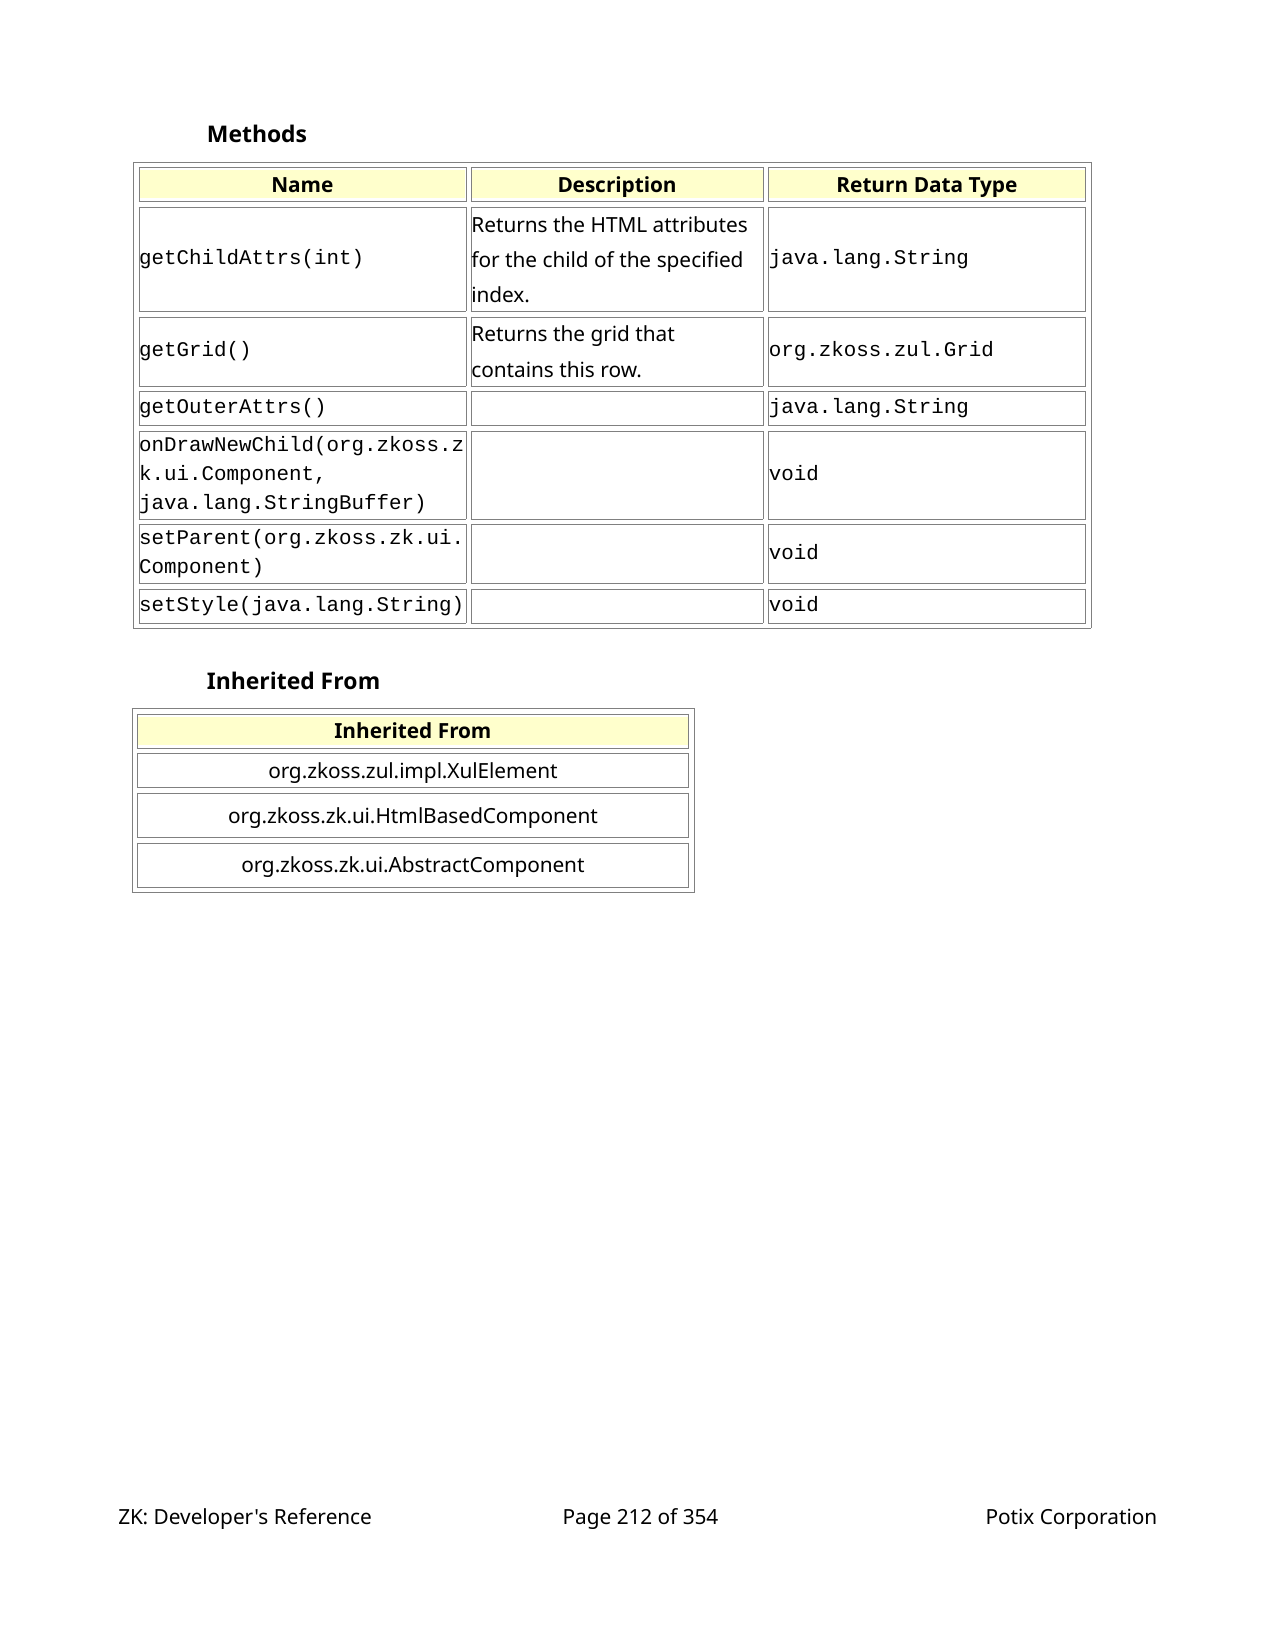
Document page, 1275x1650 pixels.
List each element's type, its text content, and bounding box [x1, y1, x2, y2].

table_cell org.zkoss.zul.impl.XulElement [134, 748, 691, 787]
table_cell org.zkoss.zul.Grid [766, 311, 1088, 386]
table_cell setStyle(java.lang.String) [136, 583, 468, 623]
table_cell void [766, 425, 1088, 519]
table_cell setParent(org.zkoss.zk.ui.Component) [136, 519, 468, 583]
table_header Inherited From [134, 709, 691, 748]
table_cell [472, 590, 763, 623]
table_cell [472, 525, 763, 583]
table_cell [468, 583, 766, 623]
table_header Description [468, 163, 766, 201]
table_cell void [766, 519, 1088, 583]
table_cell void [766, 583, 1088, 623]
subtitle Methods [207, 118, 1157, 149]
table_cell Returns the grid that contains this row. [468, 311, 766, 386]
table_cell onDrawNewChild(org.zkoss.zk.ui.Component, java.lang.StringBuffer) [136, 425, 468, 519]
table_cell [468, 519, 766, 583]
table_cell Returns the HTML attributes for the child of the specified index. [468, 201, 766, 311]
table_cell getOuterAttrs() [136, 386, 468, 425]
table_cell getGrid() [136, 311, 468, 386]
table_cell java.lang.String [766, 201, 1088, 311]
subtitle Inherited From [207, 665, 1157, 696]
table_header Name [136, 163, 468, 201]
table_header Return Data Type [766, 163, 1088, 201]
table_cell [468, 425, 766, 519]
table_cell [472, 392, 763, 425]
table_cell java.lang.String [766, 386, 1088, 425]
table_cell getChildAttrs(int) [136, 201, 468, 311]
table_cell [468, 386, 766, 425]
table_cell org.zkoss.zk.ui.HtmlBasedComponent [134, 787, 691, 837]
table_cell org.zkoss.zk.ui.AbstractComponent [134, 837, 691, 887]
table_cell [472, 432, 763, 519]
